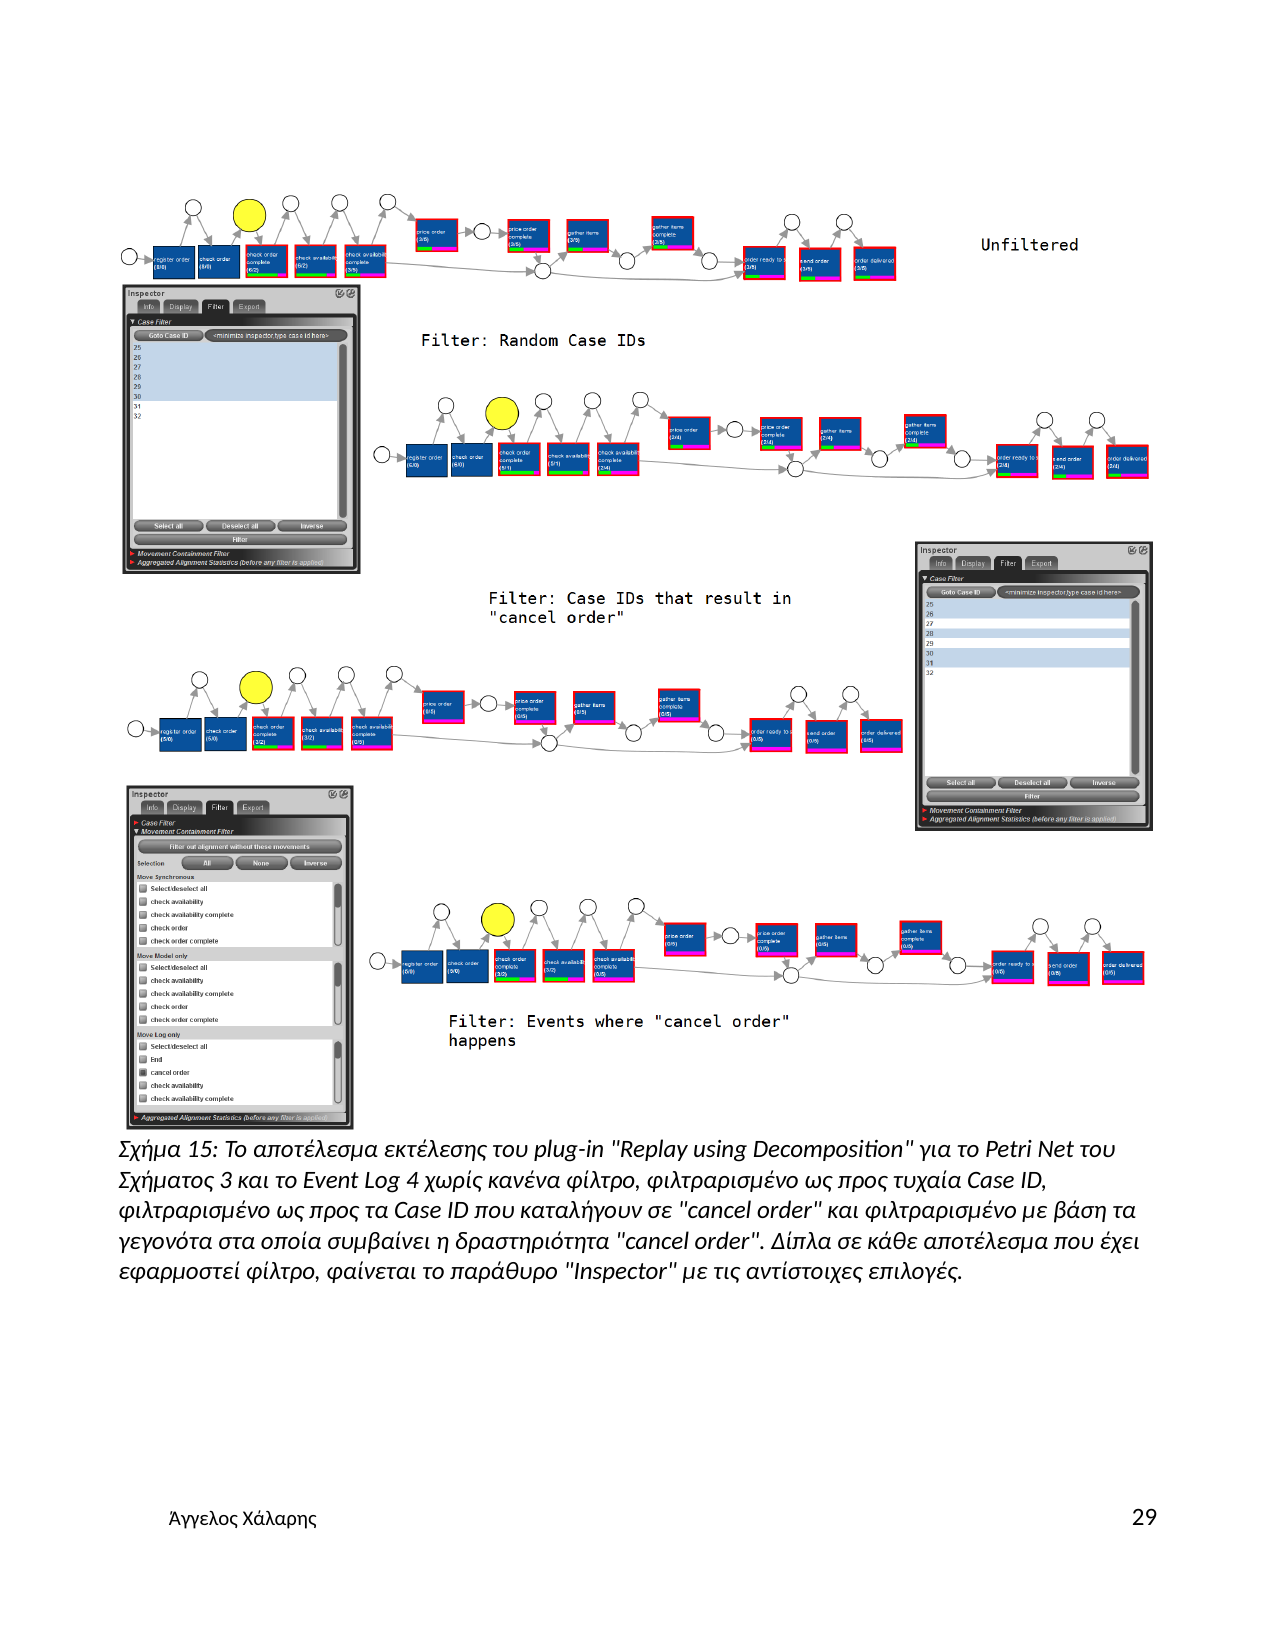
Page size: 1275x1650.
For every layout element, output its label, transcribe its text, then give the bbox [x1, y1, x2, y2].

text Σχήμα 15: Το αποτέλεσμα εκτέλεσης του plug-in "Replay using Decomposition" για το Petri Net του Σχήματος 3 και το Event Log 4 χωρίς κανένα φίλτρο, φιλτραρισμένο ως προς τυχαία Case ID, φιλτραρισμένο ως προς τα Case ID που καταλήγουν σε "cancel order" και φιλτραρισμένο με βάση τα γεγονότα στα οποία συμβαίνει η δραστηριότητα "cancel order". Δίπλα σε κάθε αποτέλεσμα που έχει εφαρμοστεί φίλτρο, φαίνεται το παράθυρο "Inspector" με τις αντίστοιχες επιλογές. [118, 1134, 1157, 1286]
picture [118, 180, 1157, 1134]
